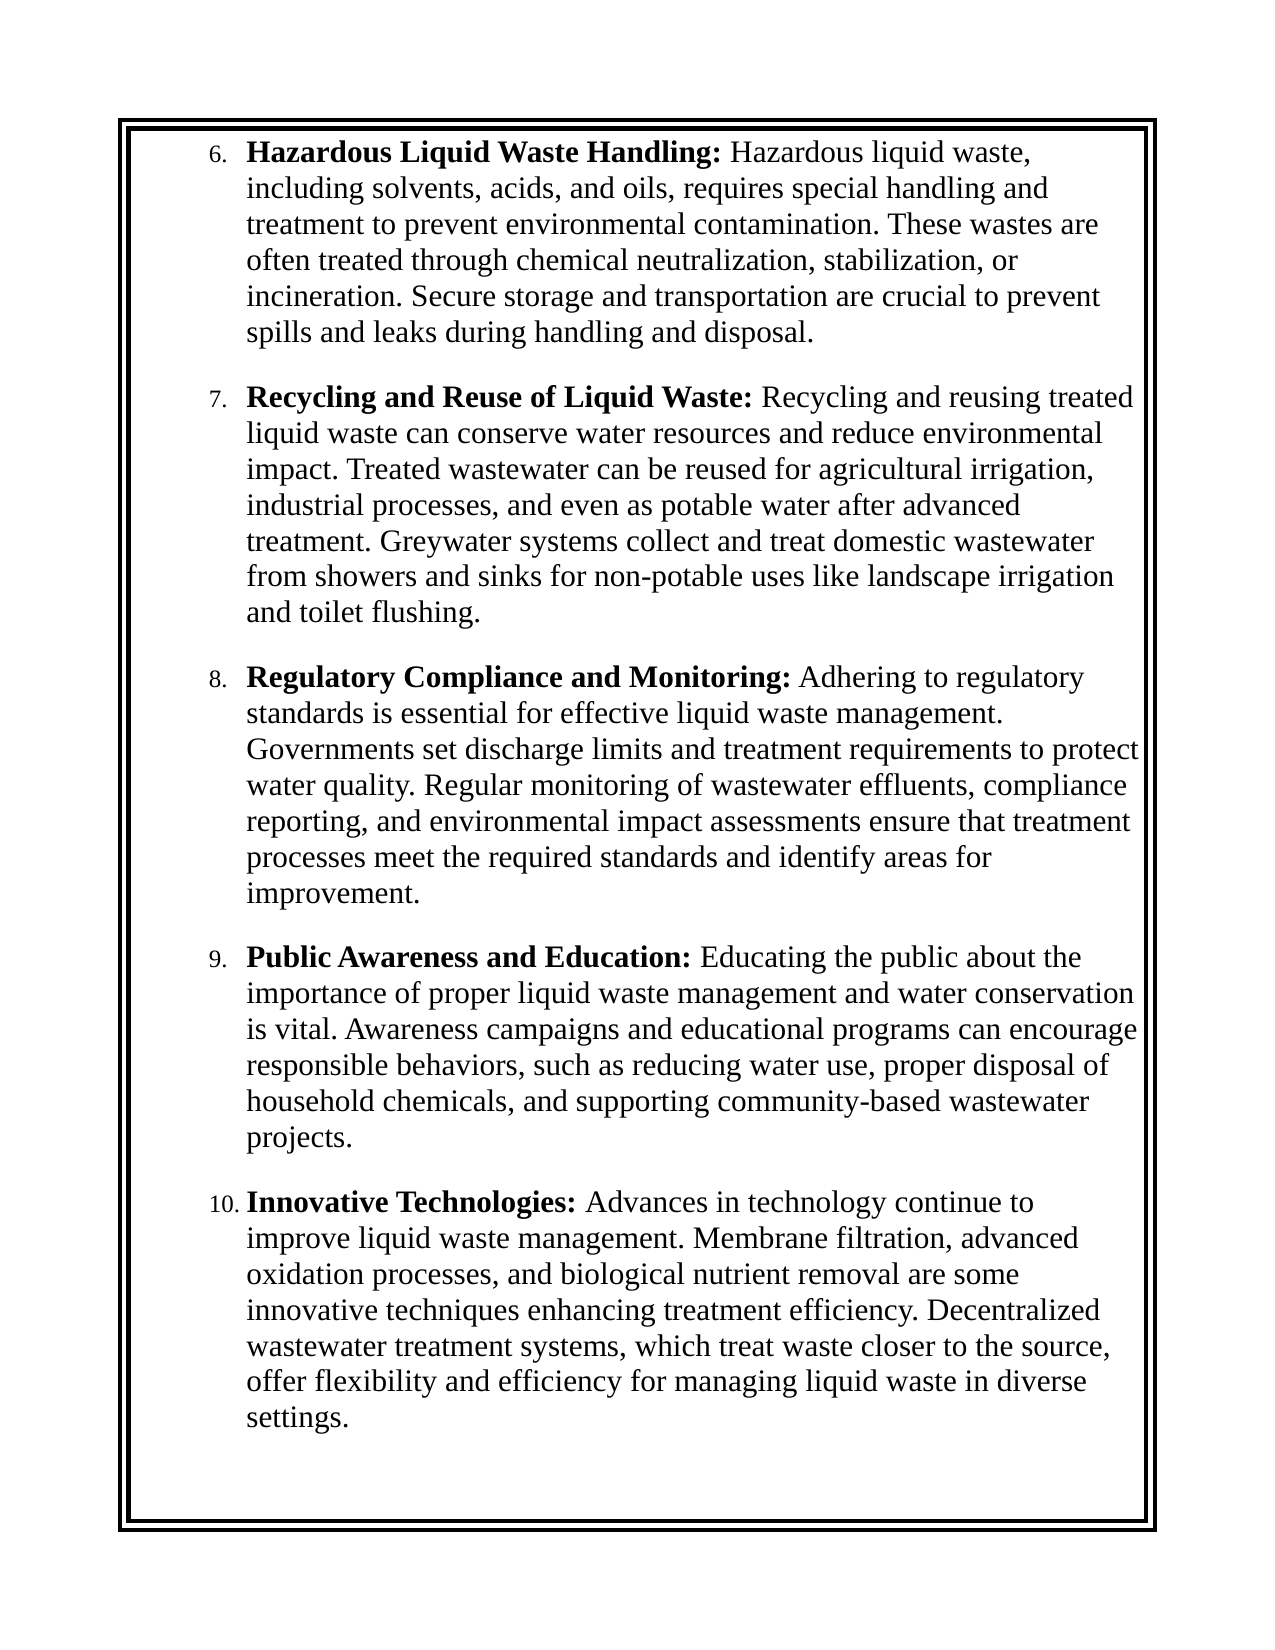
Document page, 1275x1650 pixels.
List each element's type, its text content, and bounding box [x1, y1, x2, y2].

list Innovative Technologies: Advances in technology continue to improve liquid waste management. Membrane filtration, advanced oxidation processes, and biological nutrient removal are some innovative techniques enhancing treatment efficiency. Decentralized wastewater treatment systems, which treat waste closer to the source, offer flexibility and efficiency for managing liquid waste in diverse settings. [209, 1183, 1141, 1499]
list Regulatory Compliance and Monitoring: Adhering to regulatory standards is essential for effective liquid waste management. Governments set discharge limits and treatment requirements to protect water quality. Regular monitoring of wastewater effluents, compliance reporting, and environmental impact assessments ensure that treatment processes meet the required standards and identify areas for improvement. [209, 658, 1141, 910]
list Hazardous Liquid Waste Handling: Hazardous liquid waste, including solvents, acids, and oils, requires special handling and treatment to prevent environmental contamination. These wastes are often treated through chemical neutralization, stabilization, or incineration. Secure storage and transportation are crucial to prevent spills and leaks during handling and disposal. [209, 134, 1141, 349]
list Public Awareness and Education: Educating the public about the importance of proper liquid waste management and water conservation is vital. Awareness campaigns and educational programs can encourage responsible behaviors, such as reducing water use, proper disposal of household chemicals, and supporting community-based wastewater projects. [209, 939, 1141, 1154]
list Recycling and Reuse of Liquid Waste: Recycling and reusing treated liquid waste can conserve water resources and reduce environmental impact. Treated wastewater can be reused for agricultural irrigation, industrial processes, and even as potable water after advanced treatment. Greywater systems collect and treat domestic wastewater from showers and sinks for non-potable uses like landscape irrigation and toilet flushing. [209, 378, 1141, 629]
